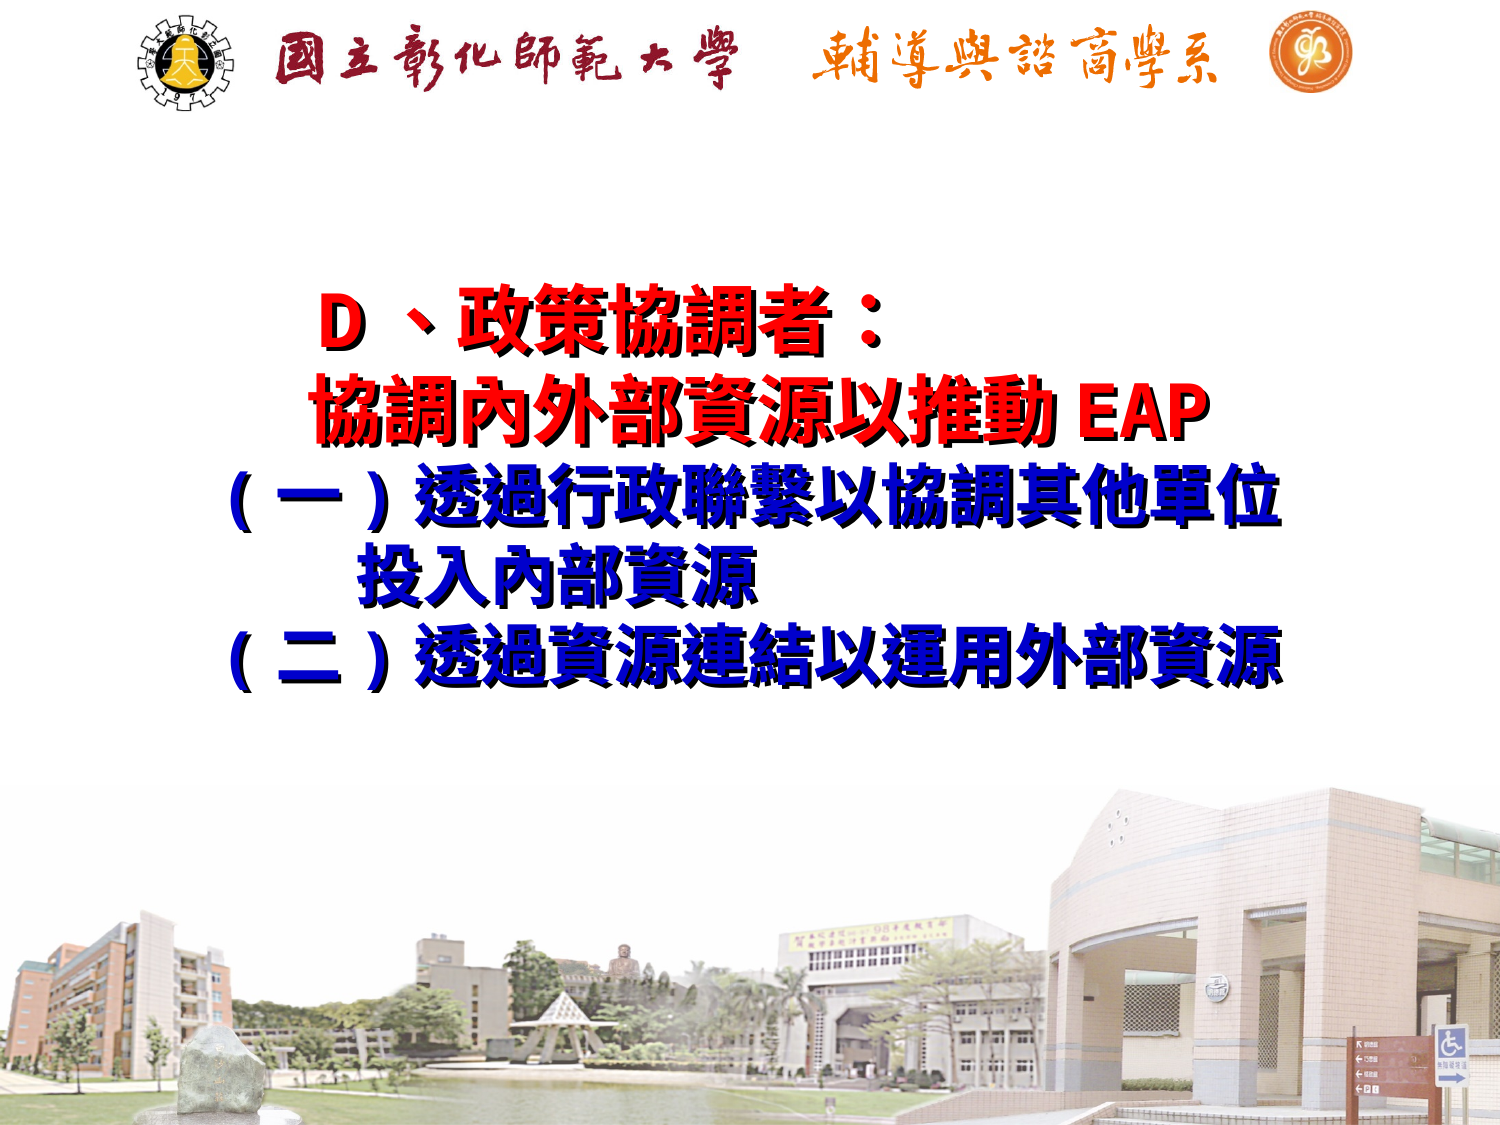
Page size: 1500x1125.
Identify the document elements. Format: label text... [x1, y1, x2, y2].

text_box D、政策協調者： 協調內外部資源以推動EAP (一)透過行政聯繫以協調其他單位 投入內部資源 (二)透過資源連結以運用外部資源 [124, 220, 1364, 820]
